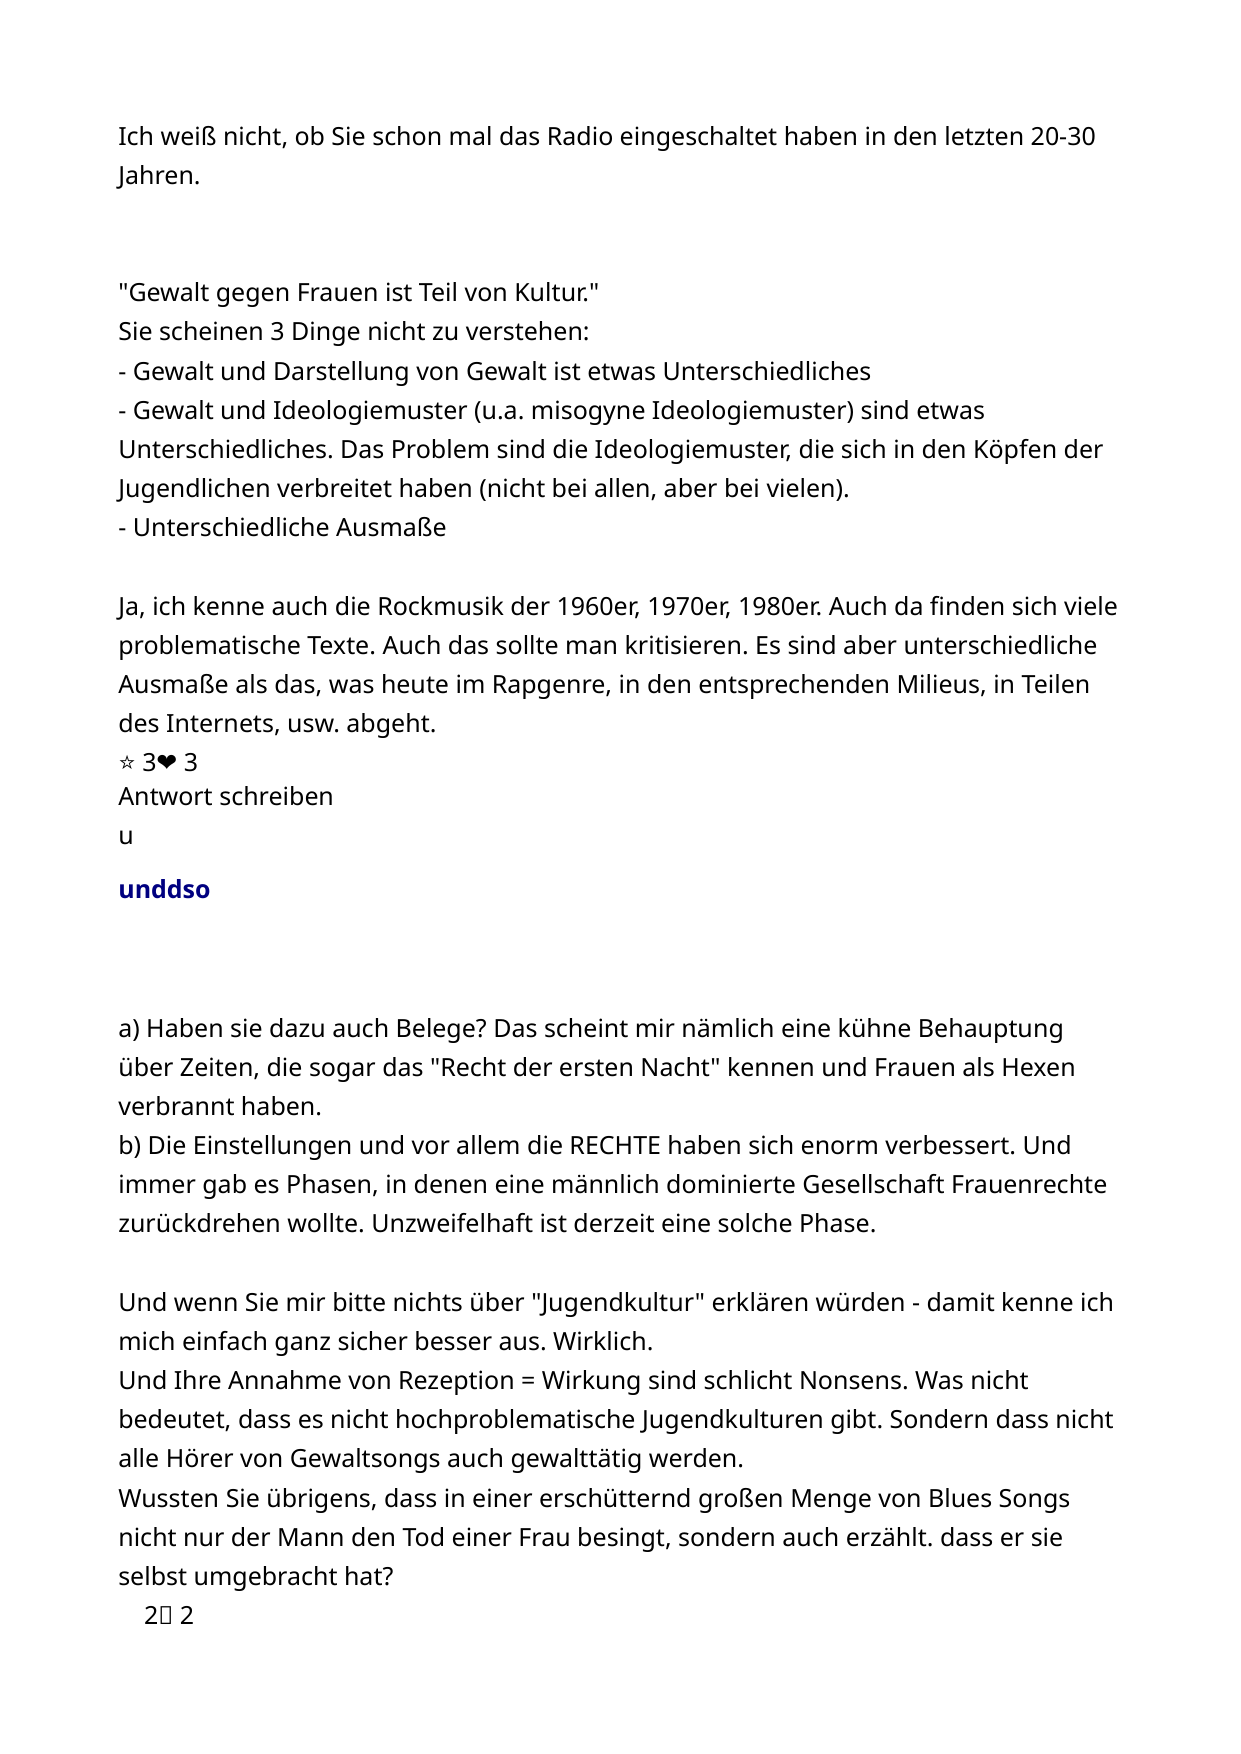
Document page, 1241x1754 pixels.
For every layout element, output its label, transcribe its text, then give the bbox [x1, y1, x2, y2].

text u [118, 818, 1122, 852]
text Ich weiß nicht, ob Sie schon mal das Radio eingeschaltet haben in den letzten 20-30 Jahren. "Gewalt gegen Frauen ist Teil von Kultur." Sie scheinen 3 Dinge nicht zu verstehen: - Gewalt und Darstellung von Gewalt ist etwas Unterschiedliches - Gewalt und Ideologiemuster (u.a. misogyne Ideologiemuster) sind etwas Unterschiedliches. Das Problem sind die Ideologiemuster, die sich in den Köpfen der Jugendlichen verbreitet haben (nicht bei allen, aber bei vielen). - Unterschiedliche Ausmaße Ja, ich kenne auch die Rockmusik der 1960er, 1970er, 1980er. Auch da finden sich viele problematische Texte. Auch das sollte man kritisieren. Es sind aber unterschiedliche Ausmaße als das, was heute im Rapgenre, in den entsprechenden Milieus, in Teilen des Internets, usw. abgeht. [118, 118, 1122, 740]
text ⭐️ 3❤️ 3 [118, 745, 1122, 779]
text a) Haben sie dazu auch Belege? Das scheint mir nämlich eine kühne Behauptung über Zeiten, die sogar das "Recht der ersten Nacht" kennen und Frauen als Hexen verbrannt haben. b) Die Einstellungen und vor allem die RECHTE haben sich enorm verbessert. Und immer gab es Phasen, in denen eine männlich dominierte Gesellschaft Frauenrechte zurückdrehen wollte. Unzweifelhaft ist derzeit eine solche Phase. Und wenn Sie mir bitte nichts über "Jugendkultur" erklären würden - damit kenne ich mich einfach ganz sicher besser aus. Wirklich. Und Ihre Annahme von Rezeption = Wirkung sind schlicht Nonsens. Was nicht bedeutet, dass es nicht hochproblematische Jugendkulturen gibt. Sondern dass nicht alle Hörer von Gewaltsongs auch gewalttätig werden. Wussten Sie übrigens, dass in einer erschütternd großen Menge von Blues Songs nicht nur der Mann den Tod einer Frau besingt, sondern auch erzählt. dass er sie selbst umgebracht hat? [118, 1010, 1122, 1593]
text 🙁 2🤨 2 [118, 1598, 1122, 1632]
subtitle unddso [118, 872, 1122, 906]
text Antwort schreiben [118, 779, 1122, 813]
